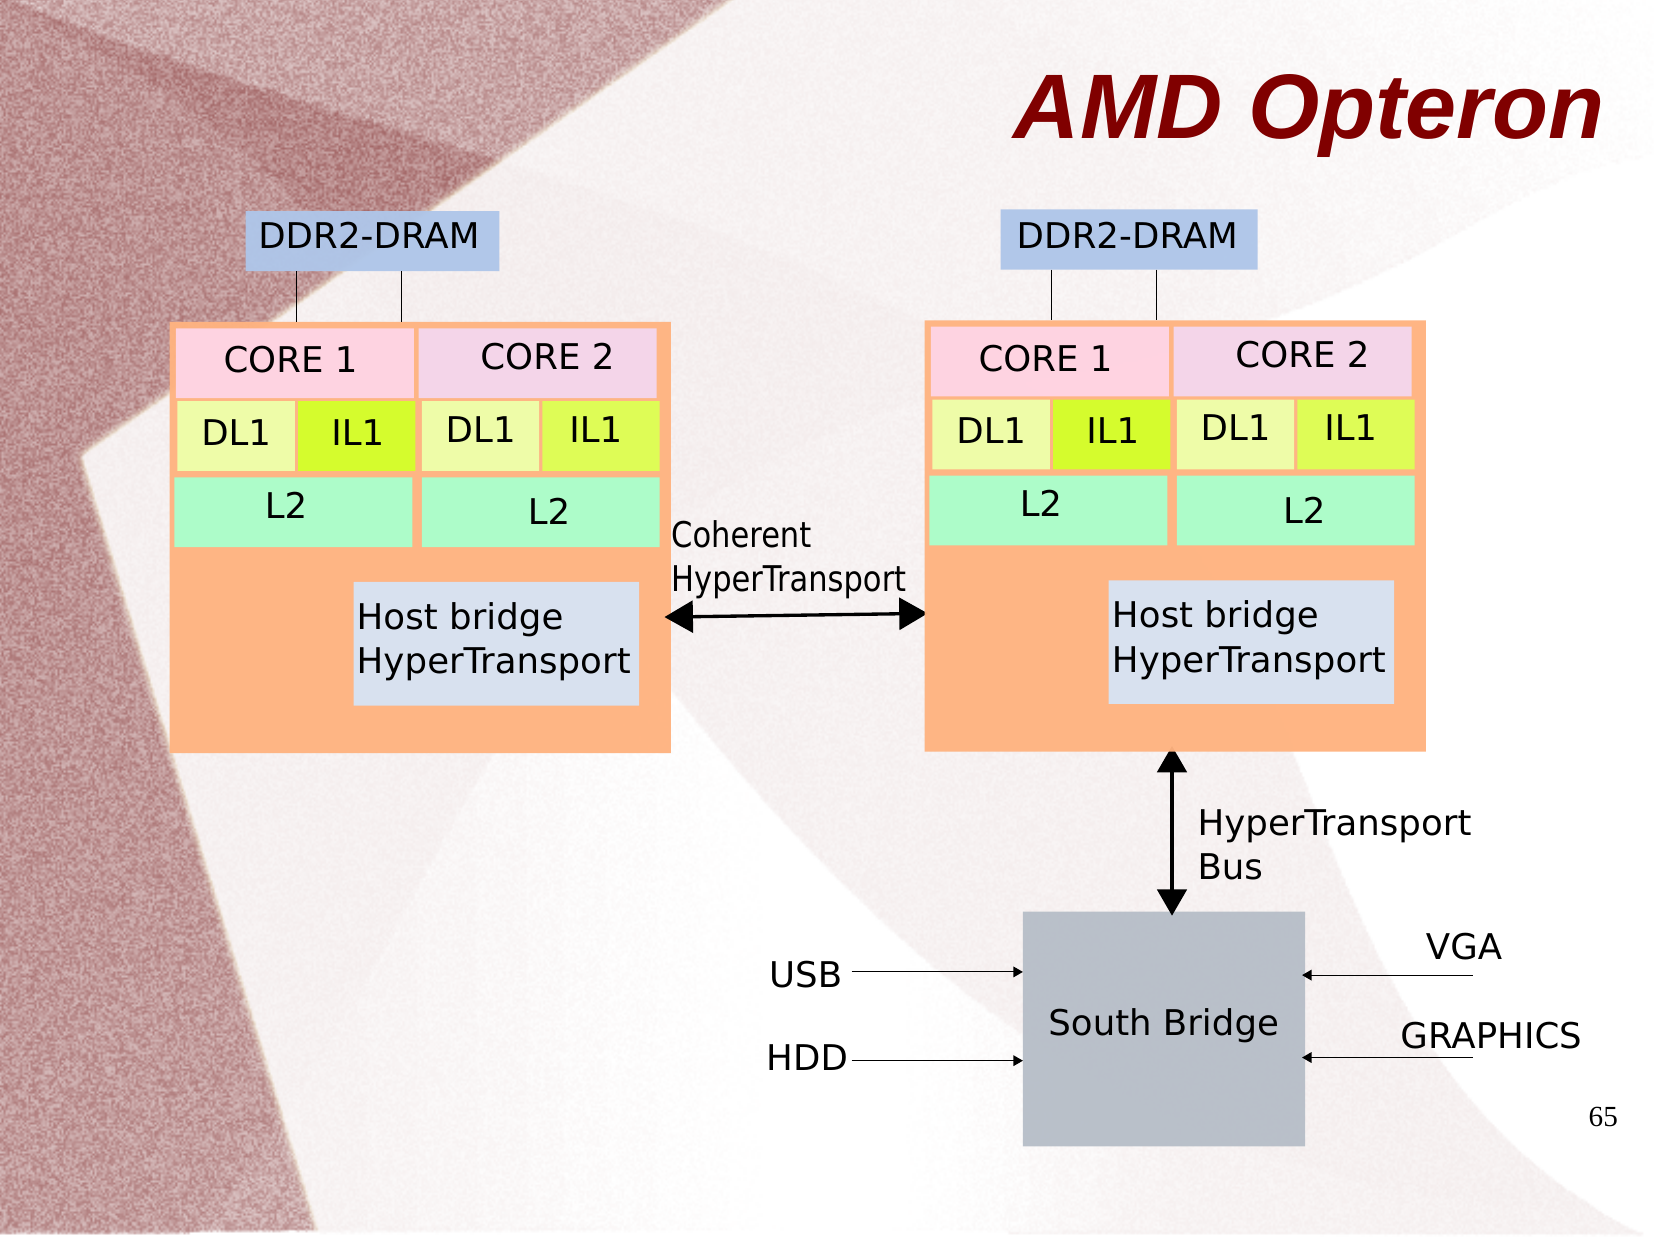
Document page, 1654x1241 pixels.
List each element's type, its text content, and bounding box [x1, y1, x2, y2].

picture [0, 0, 1654, 1241]
title AMD Opteron [595, 2, 1606, 165]
